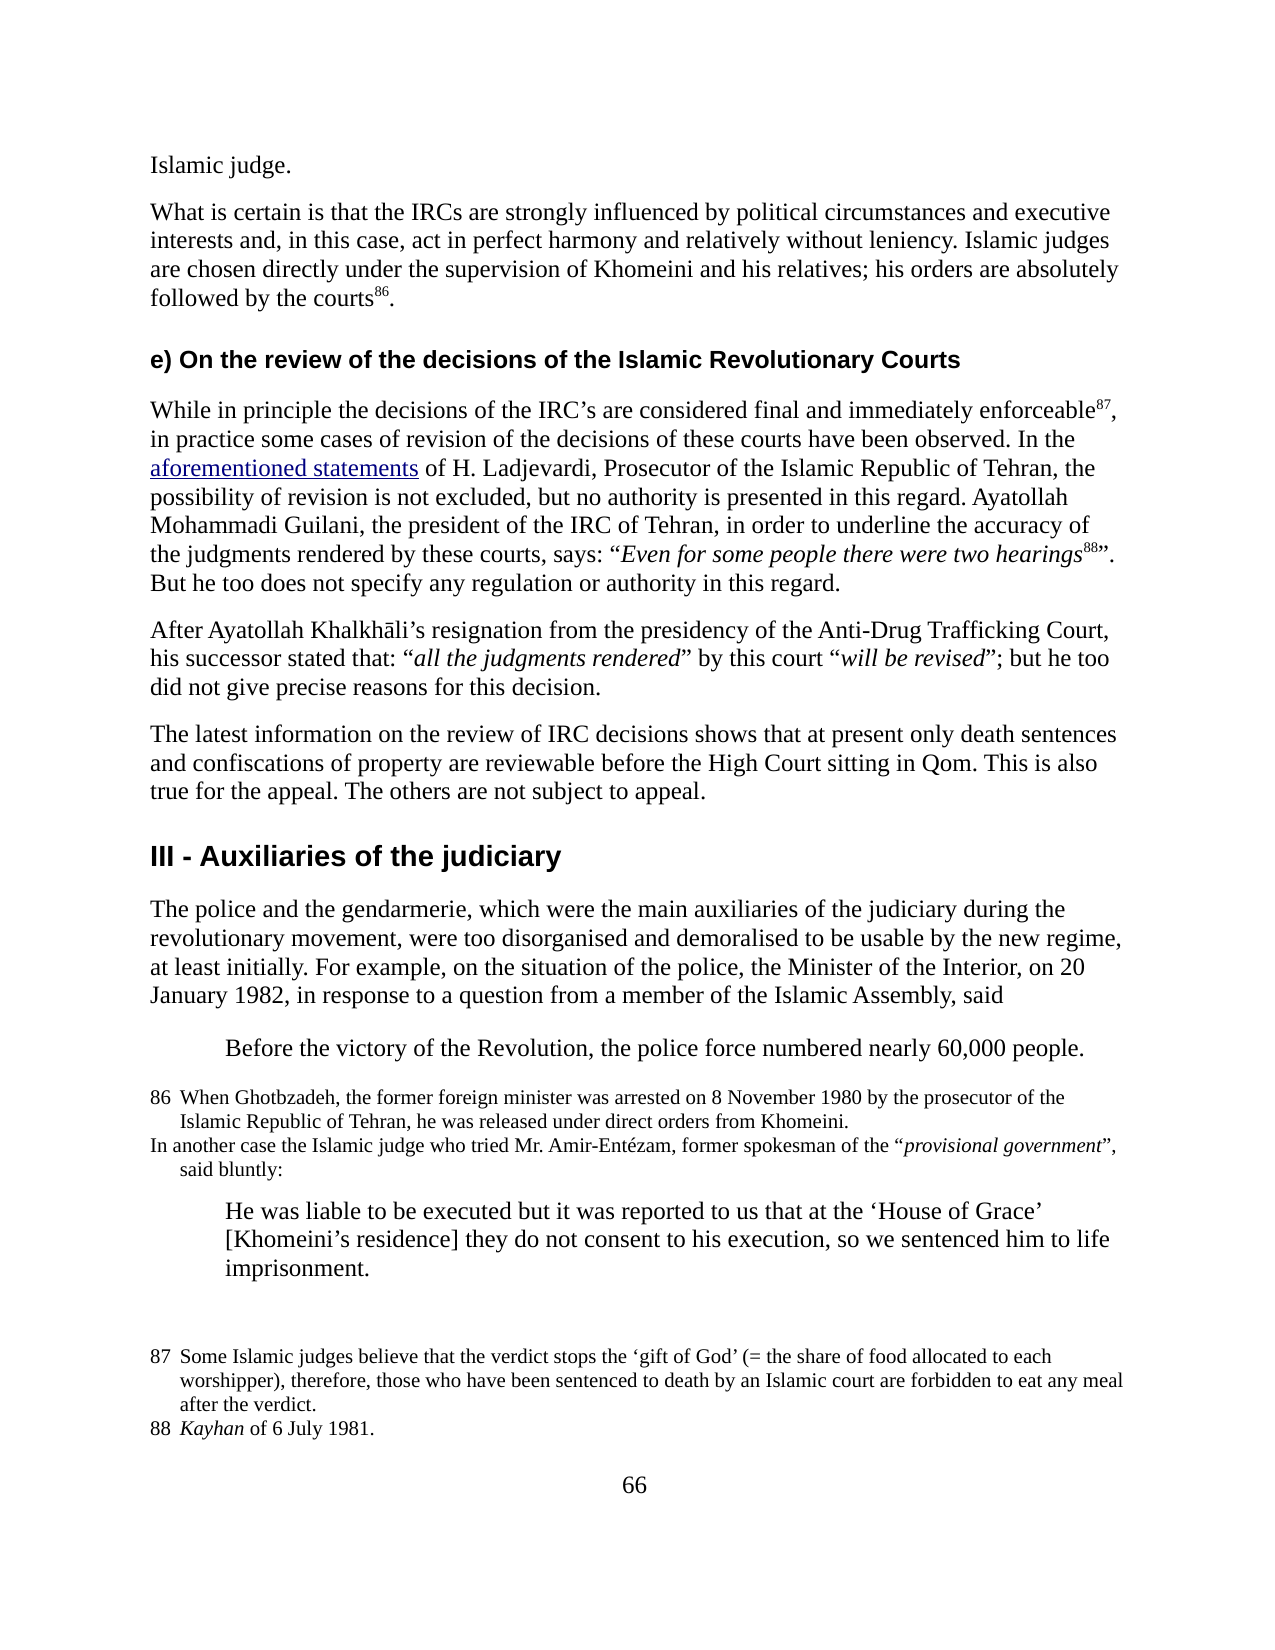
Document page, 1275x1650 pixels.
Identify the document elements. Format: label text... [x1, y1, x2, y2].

text What is certain is that the IRCs are strongly influenced by political circumstances and executive interests and, in this case, act in perfect harmony and relatively without leniency. Islamic judges are chosen directly under the supervision of Khomeini and his relatives; his orders are absolutely followed by the courts. [150, 197, 1125, 312]
text While in principle the decisions of the IRC’s are considered final and immediately enforceable, in practice some cases of revision of the decisions of these courts have been observed. In the aforementioned statements of H. Ladjevardi, Prosecutor of the Islamic Republic of Tehran, the possibility of revision is not excluded, but no authority is presented in this regard. Ayatollah Mohammadi Guilani, the president of the IRC of Tehran, in order to underline the accuracy of the judgments rendered by these courts, says: “Even for some people there were two hearings”. But he too does not specify any regulation or authority in this regard. [150, 396, 1125, 597]
subtitle e) On the review of the decisions of the Islamic Revolutionary Courts [150, 346, 1125, 374]
text Some Islamic judges believe that the verdict stops the ‘gift of God’ (= the share of food allocated to each worshipper), therefore, those who have been sentenced to death by an Islamic court are forbidden to eat any meal after the verdict. [150, 1344, 1125, 1416]
subtitle III - Auxiliaries of the judiciary [150, 839, 1125, 873]
text The latest information on the review of IRC decisions shows that at present only death sentences and confiscations of property are reviewable before the High Court sitting in Qom. This is also true for the appeal. The others are not subject to appeal. [150, 719, 1125, 805]
text After Ayatollah Khalkhāli’s resignation from the presidency of the Anti-Drug Trafficking Court, his successor stated that: “all the judgments rendered” by this court “will be revised”; but he too did not give precise reasons for this decision. [150, 615, 1125, 701]
text Before the victory of the Revolution, the police force numbered nearly 60,000 people. [225, 1033, 1125, 1062]
text The police and the gendarmerie, which were the main auxiliaries of the judiciary during the revolutionary movement, were too disorganised and demoralised to be usable by the new regime, at least initially. For example, on the situation of the police, the Minister of the Interior, on 20 January 1982, in response to a question from a member of the Islamic Assembly, said [150, 894, 1125, 1009]
text In another case the Islamic judge who tried Mr. Amir-Entézam, former spokesman of the “provisional government”, said bluntly: [150, 1133, 1125, 1181]
text Islamic judge. [150, 150, 1125, 179]
text Kayhan of 6 July 1981. [150, 1416, 1125, 1440]
text He was liable to be executed but it was reported to us that at the ‘House of Grace’ [Khomeini’s residence] they do not consent to his execution, so we sentenced him to life imprisonment. [225, 1196, 1125, 1282]
text When Ghotbzadeh, the former foreign minister was arrested on 8 November 1980 by the prosecutor of the Islamic Republic of Tehran, he was released under direct orders from Khomeini. [150, 1084, 1125, 1133]
